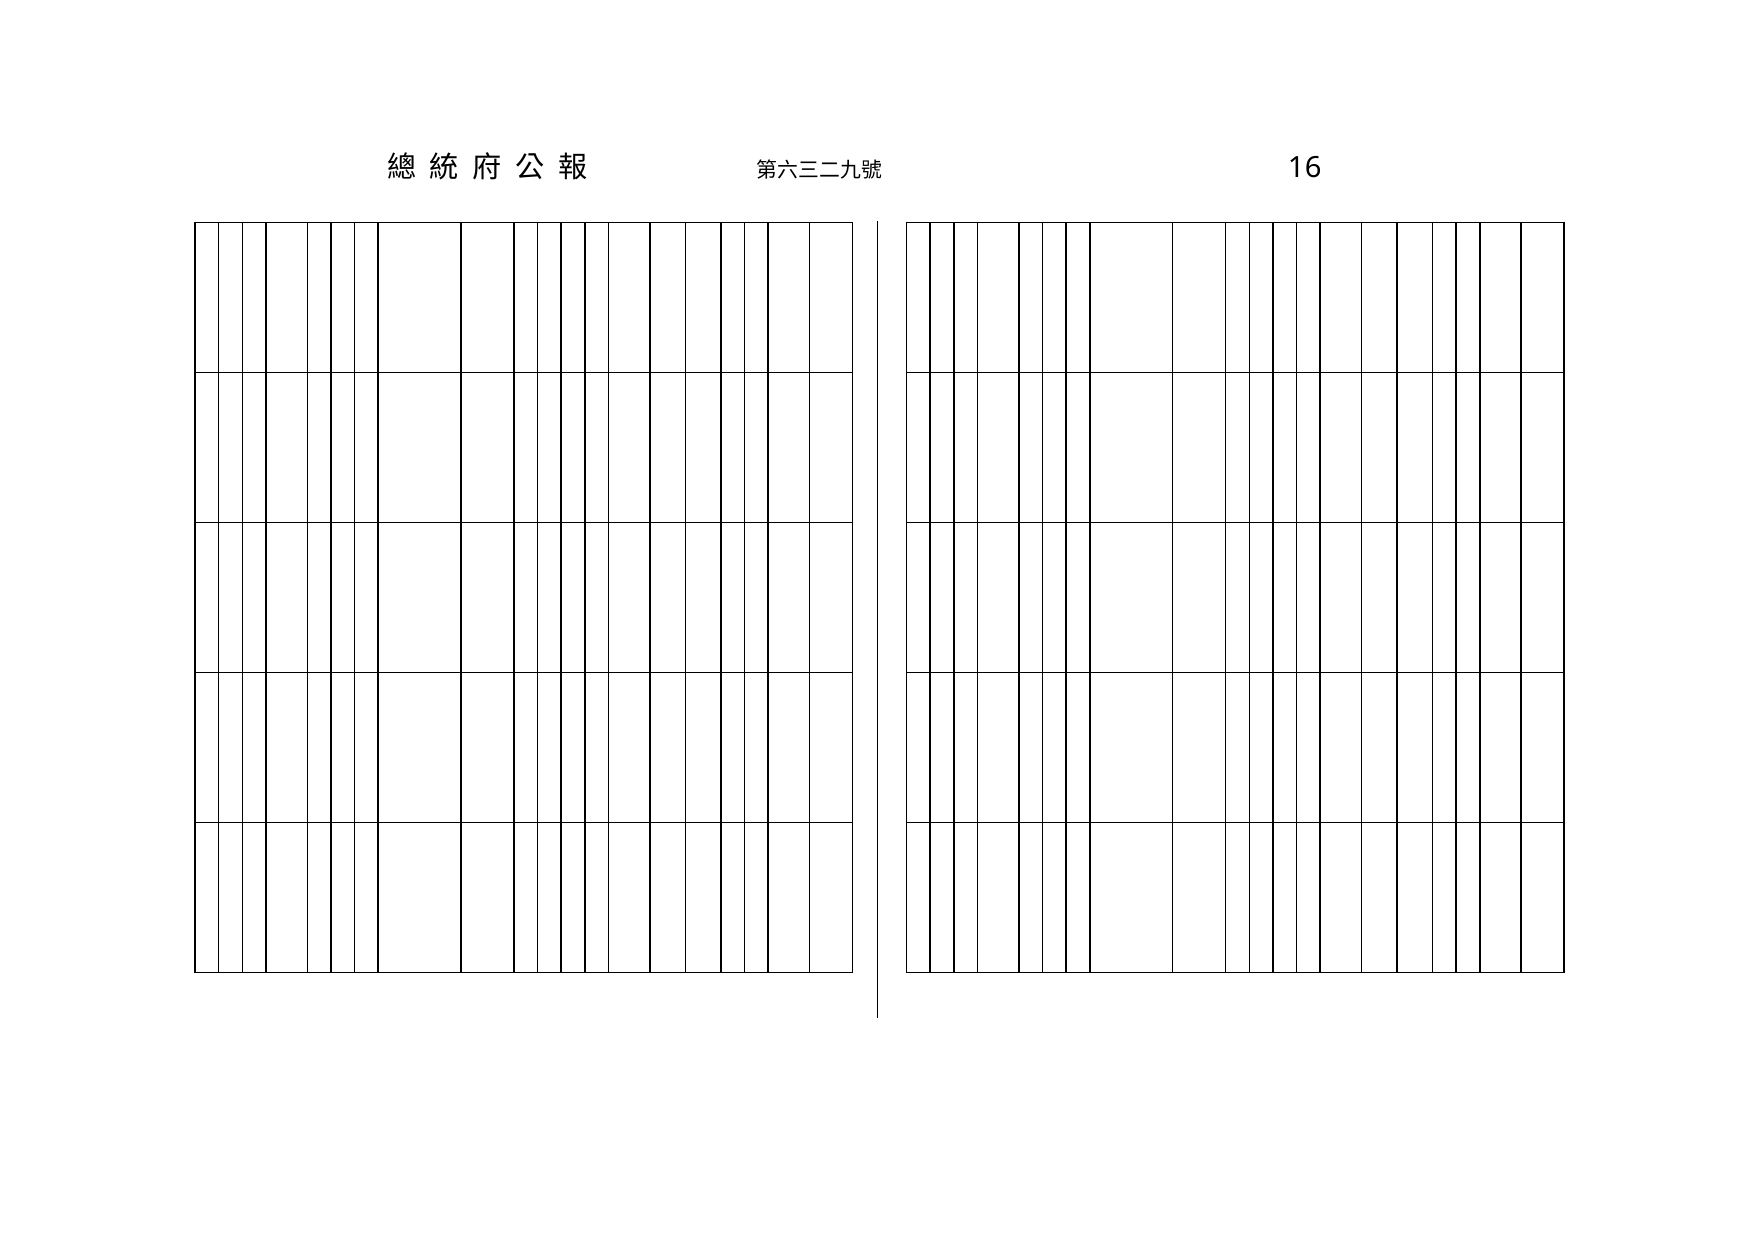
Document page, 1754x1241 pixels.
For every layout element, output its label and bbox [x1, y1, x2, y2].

table_cell [1433, 823, 1455, 972]
table_cell [332, 373, 354, 522]
table_cell [1226, 223, 1249, 372]
table_cell [1522, 523, 1563, 672]
table_cell [243, 673, 265, 822]
table_cell [1433, 373, 1455, 522]
table_cell [745, 223, 767, 372]
table_cell [1297, 523, 1319, 672]
table_cell [907, 223, 929, 372]
table_cell [810, 373, 852, 522]
table_cell [955, 823, 977, 972]
table_cell [810, 223, 852, 372]
table_cell [332, 673, 354, 822]
table_cell [1362, 223, 1396, 372]
table_cell [196, 223, 218, 372]
table_cell [562, 223, 584, 372]
table_cell [1362, 373, 1396, 522]
table_cell [1481, 523, 1520, 672]
table_cell [586, 523, 608, 672]
table_cell [1457, 523, 1479, 672]
table_cell [243, 223, 265, 372]
table_cell [1321, 673, 1361, 822]
table_cell [308, 223, 330, 372]
table_cell [686, 223, 720, 372]
table_cell [1362, 823, 1396, 972]
table_cell [745, 373, 767, 522]
table_cell [379, 823, 460, 972]
table_cell [1481, 223, 1520, 372]
table_cell [1020, 373, 1042, 522]
table_cell [1457, 223, 1479, 372]
table_cell [1250, 373, 1272, 522]
table_cell [219, 673, 242, 822]
table_cell [196, 373, 218, 522]
table_cell [1522, 823, 1563, 972]
table_cell [538, 373, 560, 522]
table_cell [1321, 523, 1361, 672]
table_cell [462, 523, 513, 672]
table_cell [462, 673, 513, 822]
table_cell [651, 223, 685, 372]
table_cell [1226, 673, 1249, 822]
table_cell [722, 223, 744, 372]
table_cell [243, 373, 265, 522]
table_cell [769, 673, 809, 822]
table_cell [379, 373, 460, 522]
table_cell [907, 823, 929, 972]
table_cell [686, 823, 720, 972]
table_cell [586, 373, 608, 522]
table_cell [1091, 223, 1172, 372]
table_cell [538, 223, 560, 372]
table_cell [1043, 523, 1065, 672]
table_cell [1297, 373, 1319, 522]
table_cell [1522, 223, 1563, 372]
table_cell [267, 373, 307, 522]
table_cell [931, 223, 953, 372]
table_cell [1522, 673, 1563, 822]
table_cell [538, 673, 560, 822]
table_cell [562, 523, 584, 672]
table_cell [907, 373, 929, 522]
table_cell [196, 523, 218, 672]
table_cell [745, 673, 767, 822]
table_cell [1321, 373, 1361, 522]
table_cell [219, 223, 242, 372]
table_cell [1173, 523, 1225, 672]
table_cell [1398, 673, 1432, 822]
table_cell [907, 523, 929, 672]
table_cell [515, 523, 537, 672]
table_cell [1274, 823, 1296, 972]
table_cell [609, 223, 649, 372]
table_cell [1481, 673, 1520, 822]
table_cell [1457, 373, 1479, 522]
table_cell [1020, 823, 1042, 972]
table_cell [651, 373, 685, 522]
table_cell [1091, 373, 1172, 522]
table_cell [1398, 223, 1432, 372]
table_cell [1043, 673, 1065, 822]
table_cell [1457, 673, 1479, 822]
table_cell [1173, 373, 1225, 522]
table_cell [308, 373, 330, 522]
table_cell [978, 223, 1018, 372]
table_cell [609, 673, 649, 822]
table_cell [538, 823, 560, 972]
table_cell [609, 373, 649, 522]
table_cell [196, 673, 218, 822]
table_cell [745, 523, 767, 672]
table_cell [1321, 223, 1361, 372]
table_cell [609, 523, 649, 672]
table_cell [1433, 223, 1455, 372]
table_cell [1398, 823, 1432, 972]
table_cell [332, 523, 354, 672]
table_cell [722, 373, 744, 522]
table_cell [355, 523, 377, 672]
table_cell [1433, 673, 1455, 822]
table_cell [1067, 823, 1089, 972]
table_cell [722, 523, 744, 672]
table_cell [379, 523, 460, 672]
table_cell [955, 223, 977, 372]
table_cell [586, 673, 608, 822]
table_cell [1481, 823, 1520, 972]
table_cell [1091, 673, 1172, 822]
table_cell [810, 673, 852, 822]
table_cell [931, 823, 953, 972]
table_cell [1398, 373, 1432, 522]
table_cell [651, 673, 685, 822]
table_cell [1481, 373, 1520, 522]
table_cell [267, 523, 307, 672]
table_cell [1250, 823, 1272, 972]
table_cell [515, 373, 537, 522]
table_cell [1067, 373, 1089, 522]
table_cell [651, 823, 685, 972]
table_cell [332, 223, 354, 372]
table_cell [1043, 823, 1065, 972]
table_cell [243, 823, 265, 972]
table_cell [686, 373, 720, 522]
table_cell [810, 523, 852, 672]
table_cell [1091, 823, 1172, 972]
table_cell [1457, 823, 1479, 972]
table_cell [931, 673, 953, 822]
table_cell [1274, 373, 1296, 522]
table_cell [955, 673, 977, 822]
table_cell [769, 523, 809, 672]
table_cell [651, 523, 685, 672]
table_cell [562, 673, 584, 822]
table_cell [308, 823, 330, 972]
table_cell [1362, 673, 1396, 822]
table_cell [1020, 673, 1042, 822]
table_cell [1297, 673, 1319, 822]
table_cell [1043, 373, 1065, 522]
table_cell [462, 373, 513, 522]
table_cell [1297, 223, 1319, 372]
table_cell [1020, 523, 1042, 672]
table_cell [379, 673, 460, 822]
table_cell [355, 223, 377, 372]
table_cell [1250, 523, 1272, 672]
table_cell [907, 673, 929, 822]
table_cell [1274, 523, 1296, 672]
table_cell [379, 223, 460, 372]
table_cell [931, 373, 953, 522]
table_cell [1398, 523, 1432, 672]
table_cell [722, 673, 744, 822]
table_cell [1362, 523, 1396, 672]
table_cell [1226, 373, 1249, 522]
table_cell [1173, 673, 1225, 822]
table_cell [1020, 223, 1042, 372]
table_cell [722, 823, 744, 972]
table_cell [955, 523, 977, 672]
table_cell [586, 223, 608, 372]
table_cell [810, 823, 852, 972]
table_cell [978, 373, 1018, 522]
table_cell [769, 223, 809, 372]
table_cell [769, 373, 809, 522]
table_cell [267, 673, 307, 822]
table_cell [1297, 823, 1319, 972]
table_cell [931, 523, 953, 672]
table_cell [955, 373, 977, 522]
table_cell [1067, 523, 1089, 672]
table_cell [355, 673, 377, 822]
table_cell [308, 523, 330, 672]
table_cell [355, 373, 377, 522]
table_cell [1274, 223, 1296, 372]
table_cell [462, 823, 513, 972]
table_cell [219, 823, 242, 972]
table_cell [515, 823, 537, 972]
table_cell [332, 823, 354, 972]
table_cell [1067, 673, 1089, 822]
table_cell [769, 823, 809, 972]
table_cell [355, 823, 377, 972]
table_cell [978, 673, 1018, 822]
table_cell [1091, 523, 1172, 672]
table_cell [515, 673, 537, 822]
table_cell [243, 523, 265, 672]
table_cell [1226, 823, 1249, 972]
table_cell [1522, 373, 1563, 522]
table_cell [978, 823, 1018, 972]
table_cell [686, 673, 720, 822]
table_cell [1250, 223, 1272, 372]
table_cell [267, 823, 307, 972]
table_cell [978, 523, 1018, 672]
table_cell [1250, 673, 1272, 822]
table_cell [538, 523, 560, 672]
table_cell [462, 223, 513, 372]
table_cell [562, 823, 584, 972]
table_cell [745, 823, 767, 972]
table_cell [308, 673, 330, 822]
table_cell [686, 523, 720, 672]
table_cell [1173, 823, 1225, 972]
table_cell [1067, 223, 1089, 372]
table_cell [1043, 223, 1065, 372]
table_cell [267, 223, 307, 372]
table_cell [219, 373, 242, 522]
table_cell [1274, 673, 1296, 822]
table_cell [562, 373, 584, 522]
table_cell [1433, 523, 1455, 672]
table_cell [586, 823, 608, 972]
table_cell [609, 823, 649, 972]
table_cell [219, 523, 242, 672]
table_cell [1173, 223, 1225, 372]
table_cell [1321, 823, 1361, 972]
table_cell [515, 223, 537, 372]
table_cell [1226, 523, 1249, 672]
table_cell [196, 823, 218, 972]
